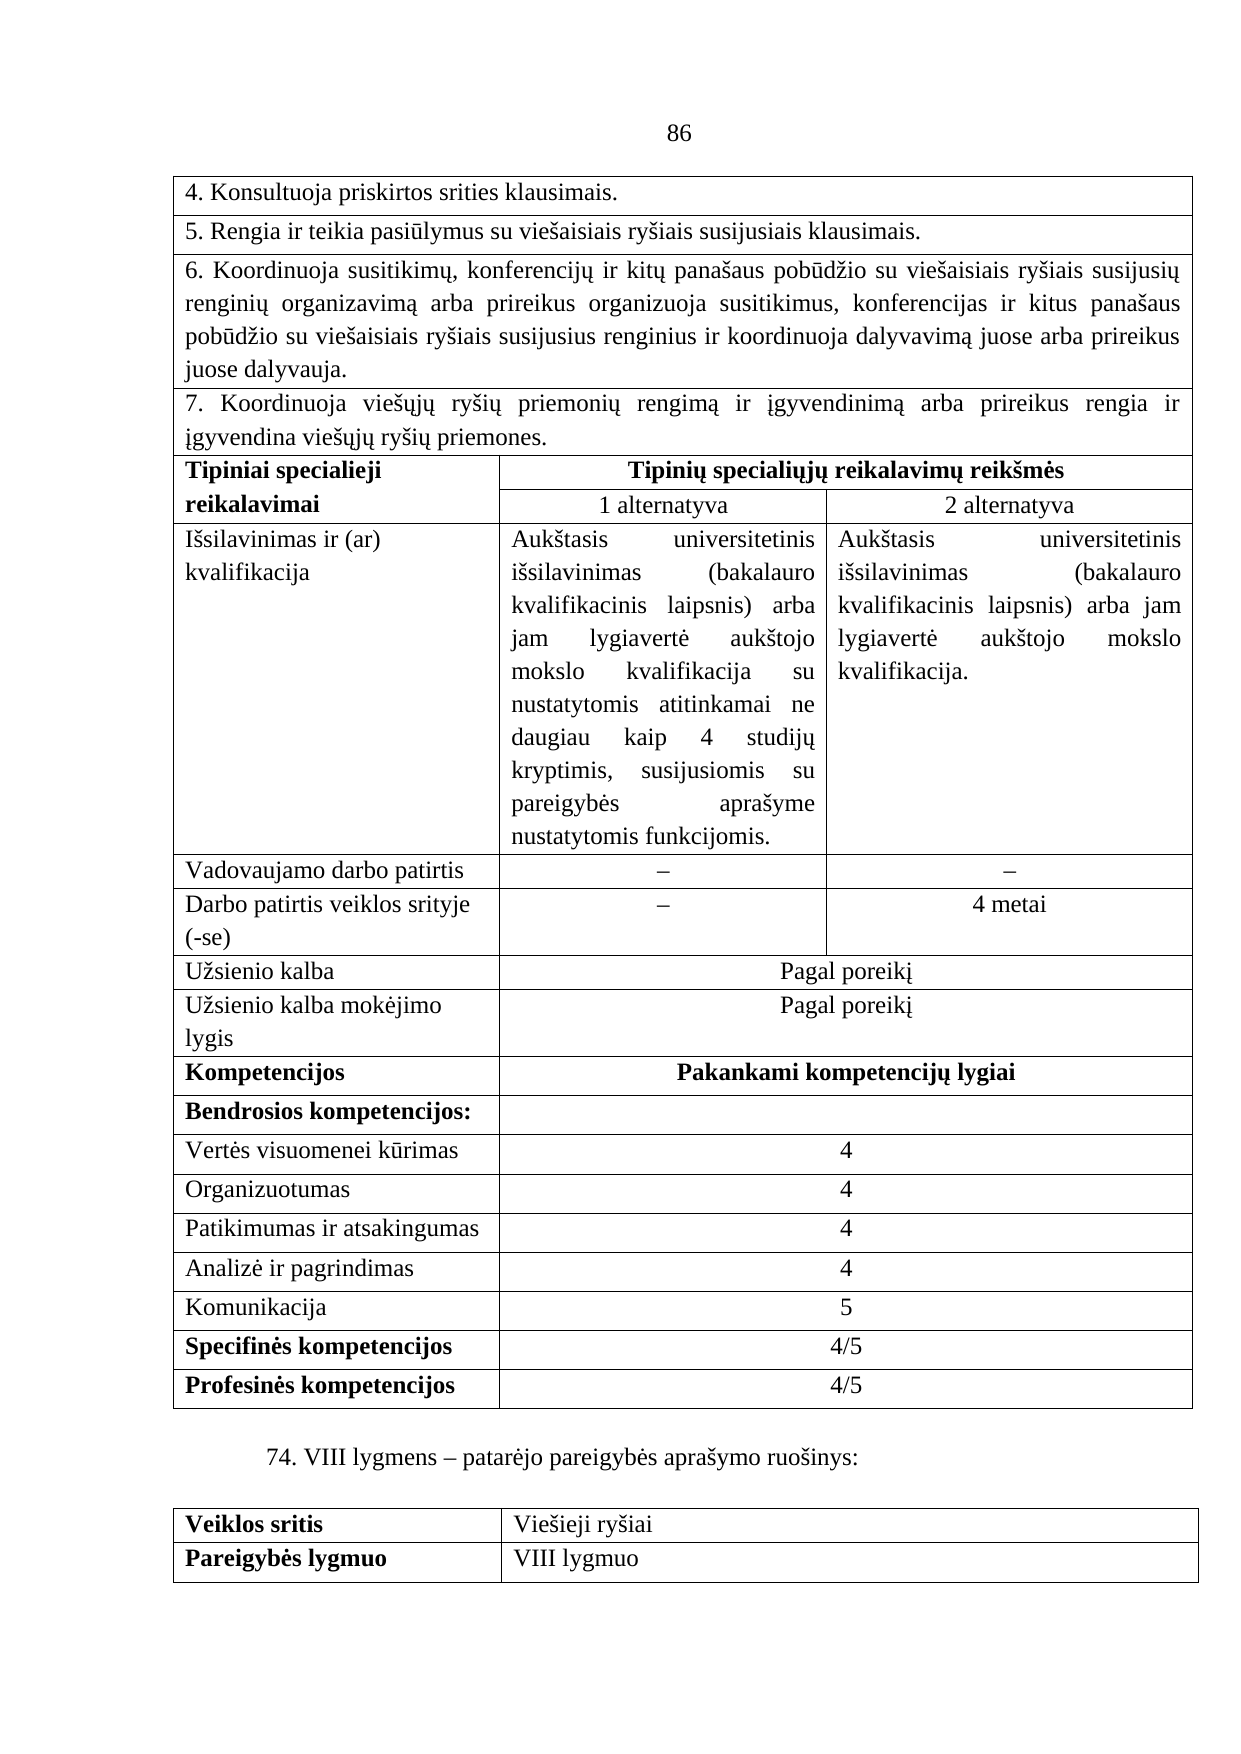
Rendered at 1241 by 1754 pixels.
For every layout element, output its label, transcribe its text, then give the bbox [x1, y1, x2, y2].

table_cell [500, 1096, 1192, 1134]
table_cell Analizė ir pagrindimas [174, 1253, 499, 1291]
table_cell Organizuotumas [174, 1175, 499, 1212]
table_cell Komunikacija [174, 1292, 499, 1330]
table_cell Specifinės kompetencijos [174, 1331, 499, 1369]
table_cell Aukštasis universitetinis išsilavinimas (bakalauro kvalifikacinis laipsnis) arba jam lygiavertė aukštojo mokslo kvalifikacija. [827, 524, 1192, 854]
table_header Veiklos sritis [174, 1509, 501, 1542]
table_header Viešieji ryšiai [502, 1509, 1198, 1542]
table_cell Darbo patirtis veiklos srityje (-se) [174, 889, 499, 955]
table_cell 4 [500, 1175, 1192, 1212]
table_cell 6. Koordinuoja susitikimų, konferencijų ir kitų panašaus pobūdžio su viešaisiais ryšiais susijusių renginių organizavimą arba prireikus organizuoja susitikimus, konferencijas ir kitus panašaus pobūdžio su viešaisiais ryšiais susijusius renginius ir koordinuoja dalyvavimą juose arba prireikus juose dalyvauja. [174, 255, 1192, 387]
table_cell 4 [500, 1253, 1192, 1291]
table_cell 4 metai [827, 889, 1192, 955]
table_cell Užsienio kalba [174, 956, 499, 989]
table_cell 5. Rengia ir teikia pasiūlymus su viešaisiais ryšiais susijusiais klausimais. [174, 216, 1192, 254]
table_cell 4/5 [500, 1331, 1192, 1369]
table_cell 4. Konsultuoja priskirtos srities klausimais. [174, 177, 1192, 215]
table_cell Pakankami kompetencijų lygiai [500, 1057, 1192, 1095]
table_cell Pagal poreikį [500, 956, 1192, 989]
table_cell Profesinės kompetencijos [174, 1370, 499, 1408]
table_cell Bendrosios kompetencijos: [174, 1096, 499, 1134]
table_cell Vadovaujamo darbo patirtis [174, 855, 499, 888]
table_cell Išsilavinimas ir (ar) kvalifikacija [174, 524, 499, 854]
table_cell – [500, 889, 826, 955]
table_cell VIII lygmuo [502, 1543, 1198, 1582]
table_cell Užsienio kalba mokėjimo lygis [174, 990, 499, 1056]
table_cell Patikimumas ir atsakingumas [174, 1214, 499, 1252]
table_cell Pagal poreikį [500, 990, 1192, 1056]
table_cell Tipiniai specialieji reikalavimai [174, 456, 499, 523]
table_cell Pareigybės lygmuo [174, 1543, 501, 1582]
table_cell – [500, 855, 826, 888]
table_cell 4 [500, 1135, 1192, 1173]
table_cell 2 alternatyva [827, 490, 1192, 523]
text 74. VIII lygmens – patarėjo pareigybės aprašymo ruošinys: [177, 1442, 1181, 1471]
table_cell Kompetencijos [174, 1057, 499, 1095]
table_cell Vertės visuomenei kūrimas [174, 1135, 499, 1173]
table_cell 1 alternatyva [500, 490, 826, 523]
table_cell Tipinių specialiųjų reikalavimų reikšmės [500, 456, 1192, 489]
table_cell – [827, 855, 1192, 888]
table_cell Aukštasis universitetinis išsilavinimas (bakalauro kvalifikacinis laipsnis) arba jam lygiavertė aukštojo mokslo kvalifikacija su nustatytomis atitinkamai ne daugiau kaip 4 studijų kryptimis, susijusiomis su pareigybės aprašyme nustatytomis funkcijomis. [500, 524, 826, 854]
table_cell 5 [500, 1292, 1192, 1330]
table_cell 4/5 [500, 1370, 1192, 1408]
table_cell 7. Koordinuoja viešųjų ryšių priemonių rengimą ir įgyvendinimą arba prireikus rengia ir įgyvendina viešųjų ryšių priemones. [174, 389, 1192, 454]
table_cell 4 [500, 1214, 1192, 1252]
